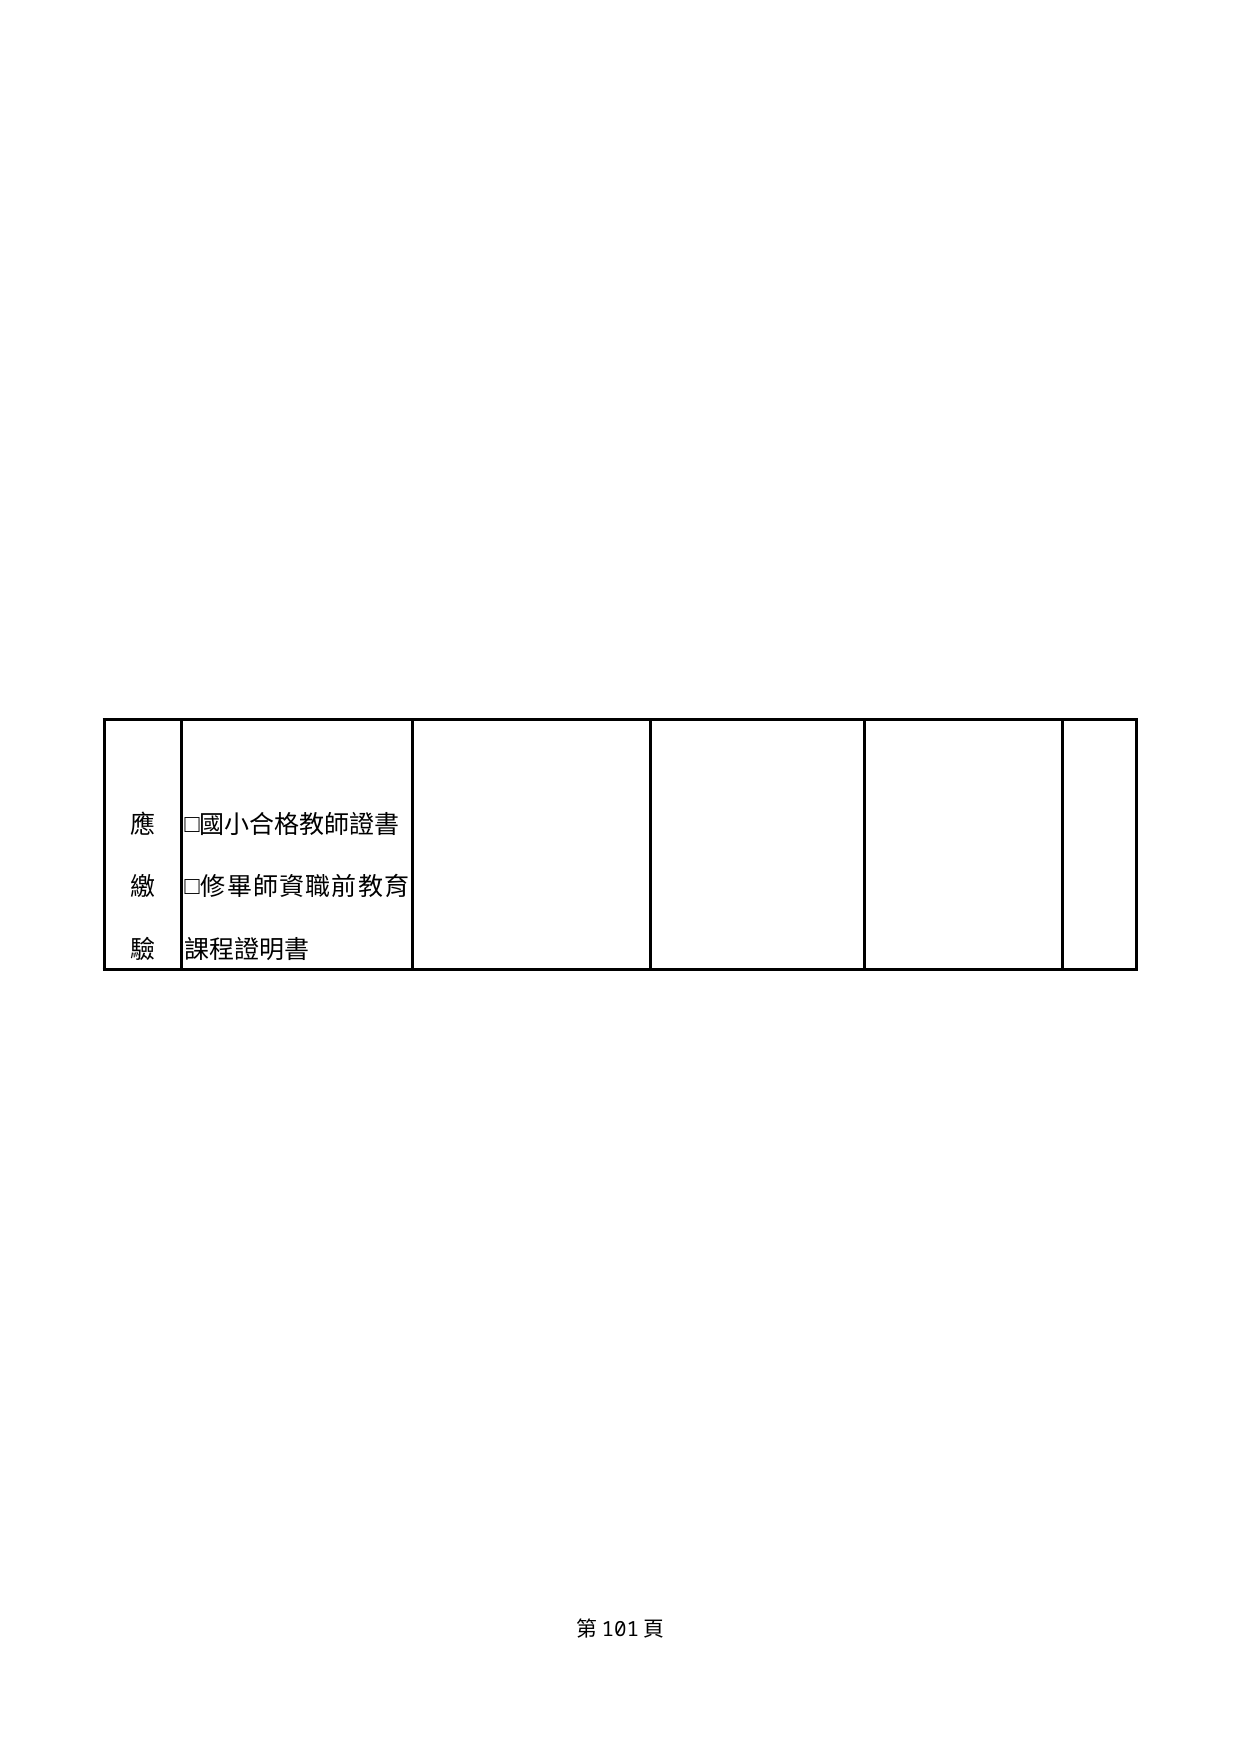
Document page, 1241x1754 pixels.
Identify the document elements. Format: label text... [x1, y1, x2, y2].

table_cell [866, 721, 1061, 968]
table_cell 應 繳 驗 [106, 721, 180, 968]
table_cell [1064, 721, 1135, 968]
table_cell [652, 721, 863, 968]
table_cell □國小合格教師證書 □修畢師資職前教育課程證明書 [183, 721, 411, 968]
table_cell [414, 721, 649, 968]
